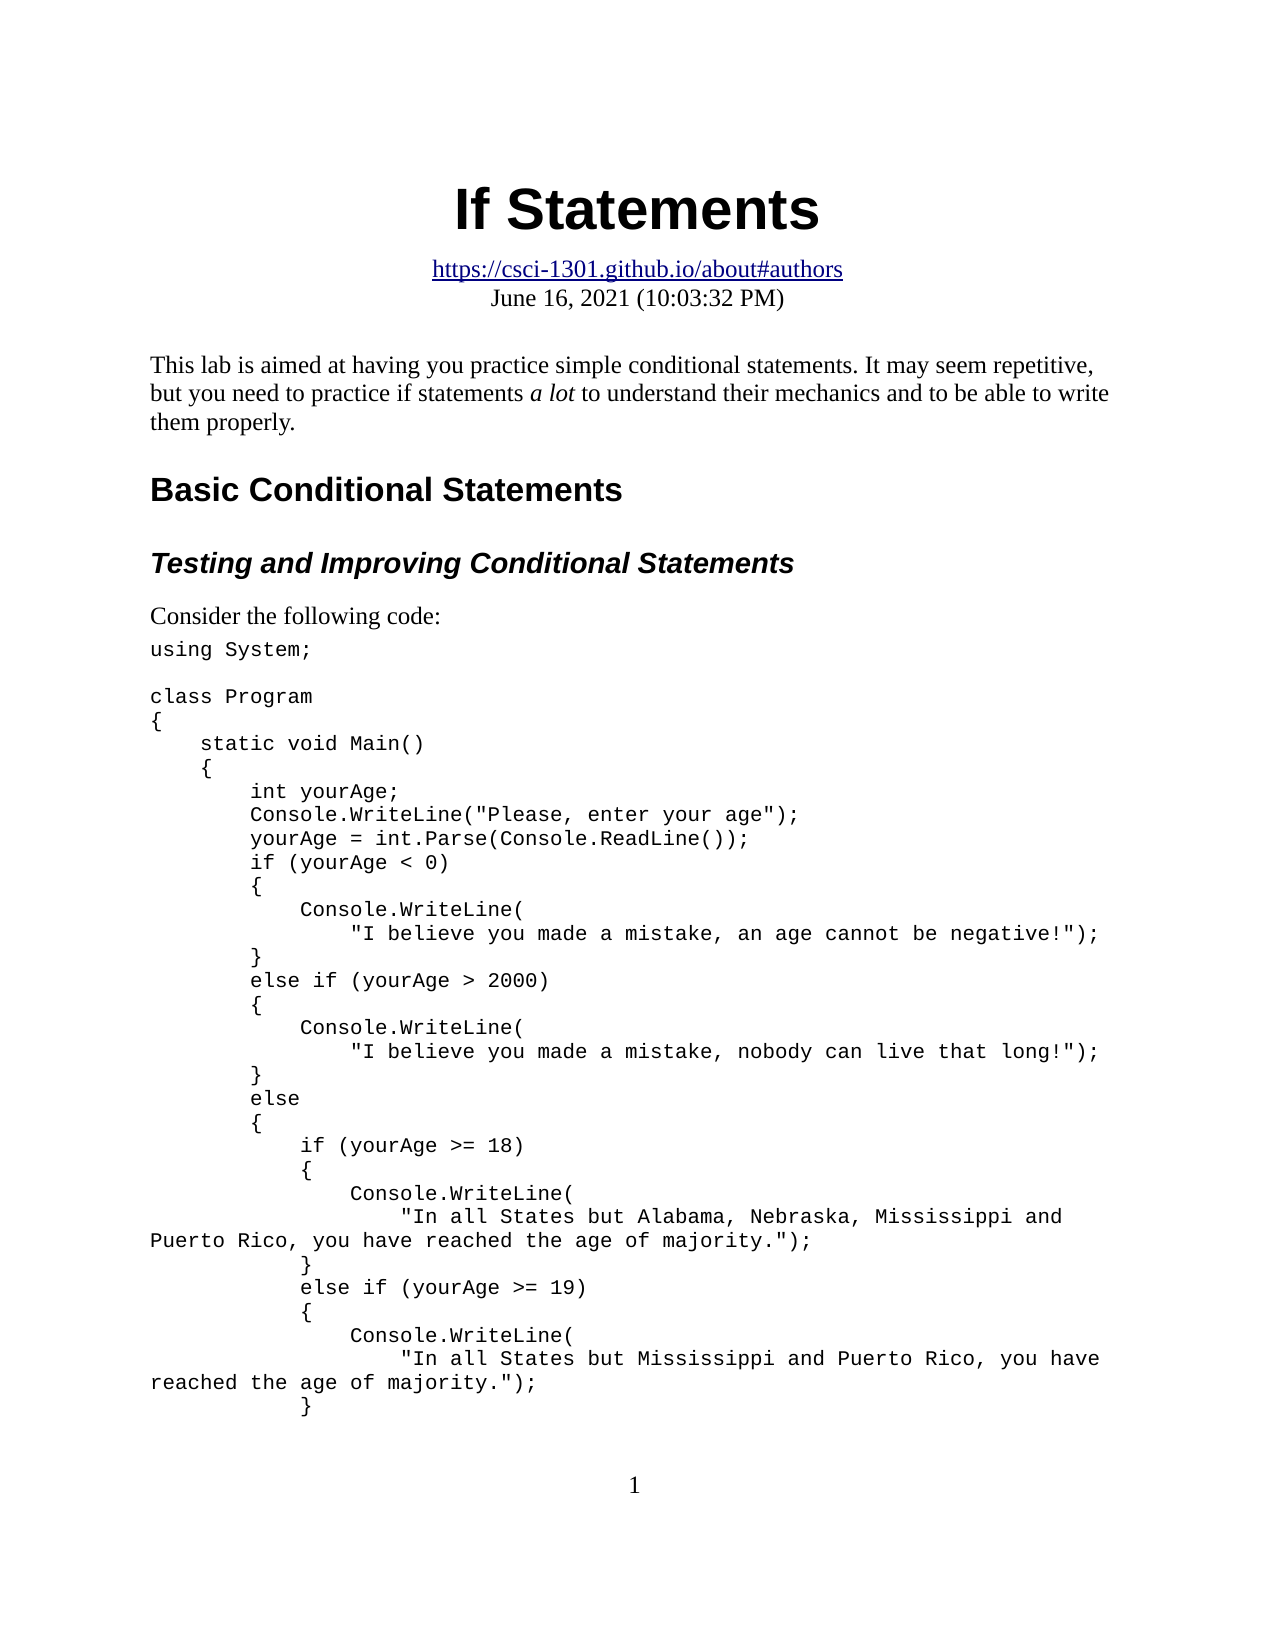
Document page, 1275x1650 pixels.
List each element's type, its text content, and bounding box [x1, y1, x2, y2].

text Console.WriteLine("Please, enter your age"); [150, 804, 1125, 828]
text } [150, 1064, 1125, 1088]
text This lab is aimed at having you practice simple conditional statements. It may seem repetitive, but you need to practice if statements a lot to understand their mechanics and to be able to write them properly. [150, 350, 1125, 436]
title If Statements [150, 175, 1125, 242]
text "In all States but Mississippi and Puerto Rico, you have reached the age of majority."); [150, 1348, 1125, 1396]
text "In all States but Alabama, Nebraska, Mississippi and Puerto Rico, you have reached the age of majority."); [150, 1206, 1125, 1254]
subtitle Testing and Improving Conditional Statements [150, 546, 1125, 580]
text { [150, 875, 1125, 899]
text } [150, 1396, 1125, 1419]
text else [150, 1088, 1125, 1112]
text { [150, 757, 1125, 781]
text "I believe you made a mistake, nobody can live that long!"); [150, 1041, 1125, 1064]
text Console.WriteLine( [150, 1324, 1125, 1348]
text "I believe you made a mistake, an age cannot be negative!"); [150, 923, 1125, 946]
text } [150, 946, 1125, 970]
text using System; [150, 639, 1125, 662]
text { [150, 1301, 1125, 1324]
text static void Main() [150, 733, 1125, 757]
text Console.WriteLine( [150, 1183, 1125, 1206]
text Consider the following code: [150, 601, 1125, 630]
text else if (yourAge > 2000) [150, 970, 1125, 993]
text https://csci-1301.github.io/about#authors [150, 254, 1125, 283]
text if (yourAge < 0) [150, 852, 1125, 875]
text Console.WriteLine( [150, 899, 1125, 923]
text June 16, 2021 (10:03:32 PM) [150, 283, 1125, 312]
text Console.WriteLine( [150, 1017, 1125, 1041]
text { [150, 710, 1125, 733]
text class Program [150, 686, 1125, 710]
text { [150, 1112, 1125, 1135]
text int yourAge; [150, 781, 1125, 804]
text { [150, 1159, 1125, 1183]
text else if (yourAge >= 19) [150, 1277, 1125, 1301]
text if (yourAge >= 18) [150, 1135, 1125, 1159]
text { [150, 993, 1125, 1017]
text yourAge = int.Parse(Console.ReadLine()); [150, 828, 1125, 852]
text } [150, 1254, 1125, 1277]
subtitle Basic Conditional Statements [150, 470, 1125, 509]
